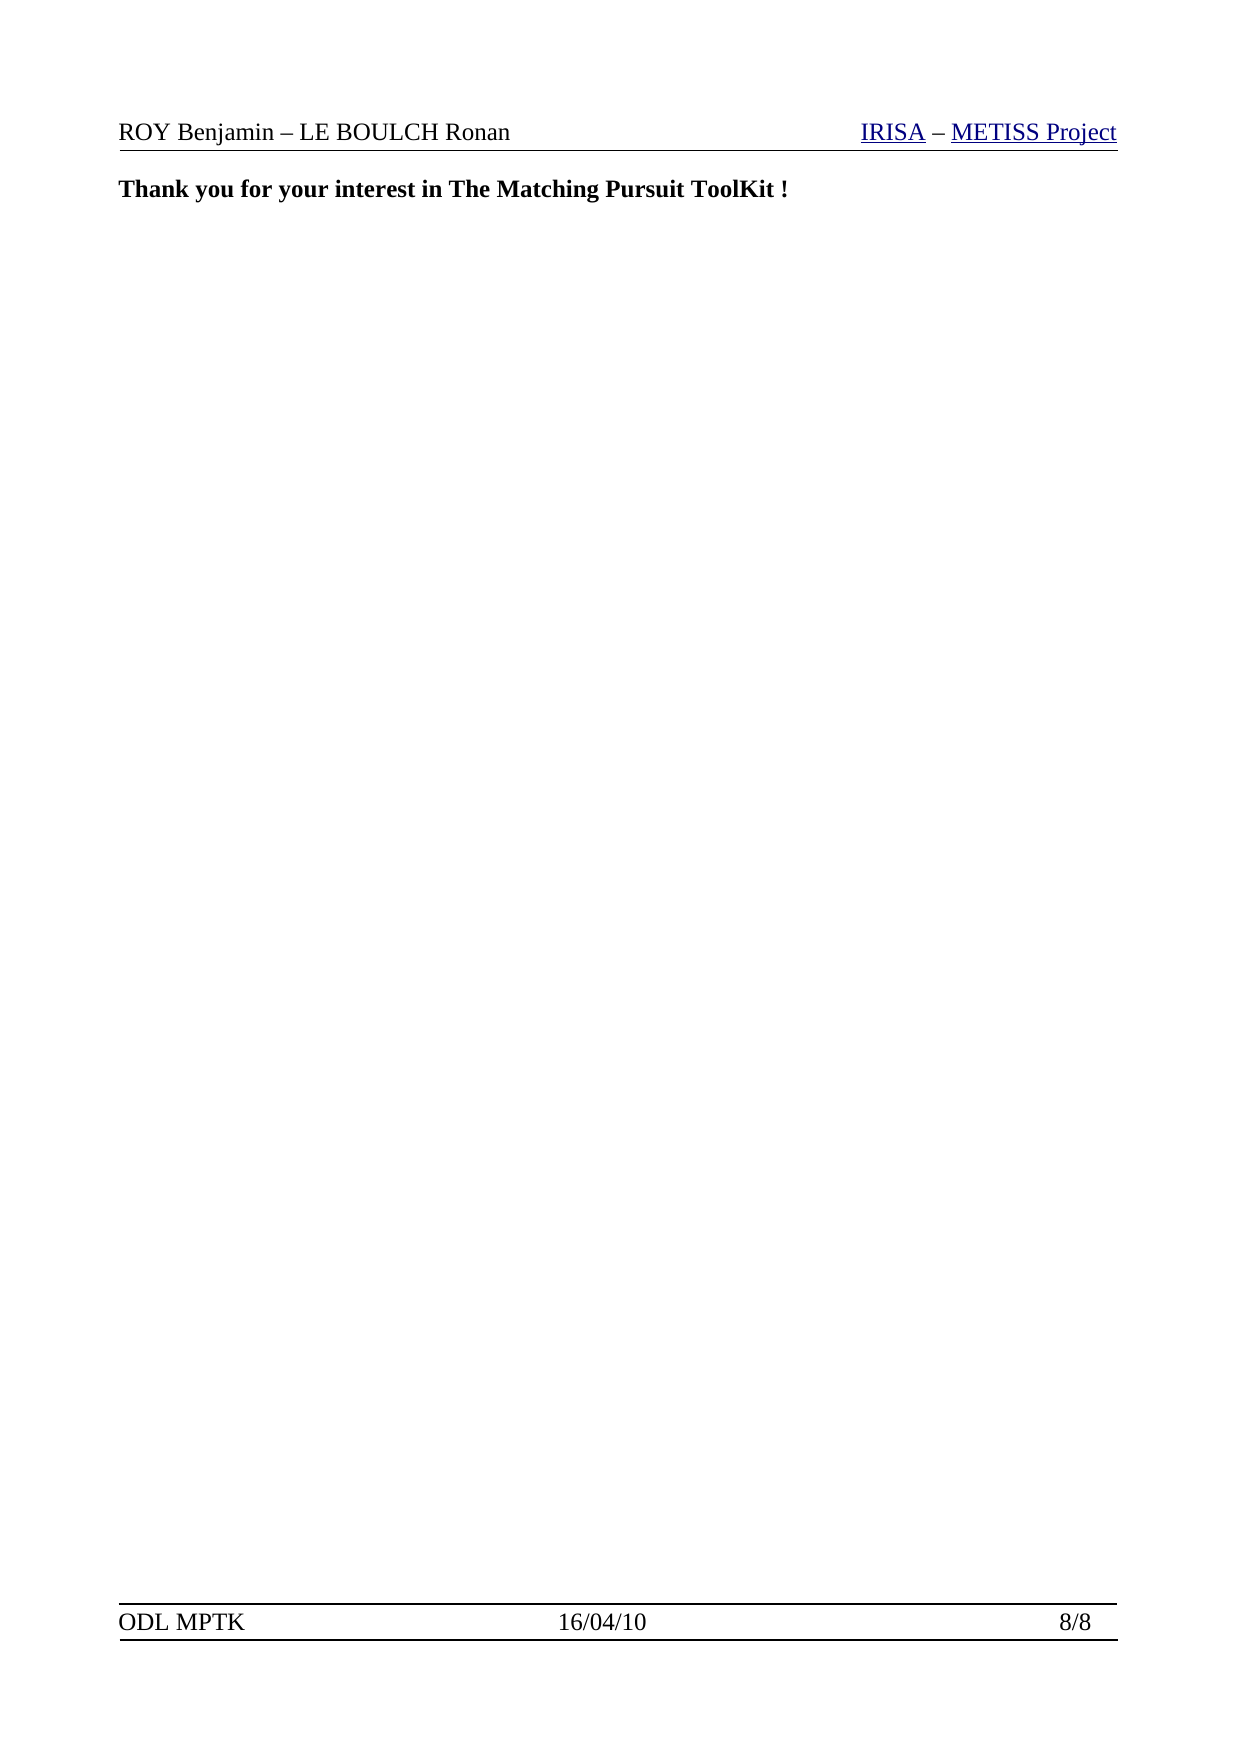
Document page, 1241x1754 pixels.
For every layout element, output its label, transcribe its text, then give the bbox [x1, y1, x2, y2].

text Thank you for your interest in The Matching Pursuit ToolKit ! [118, 175, 1122, 203]
